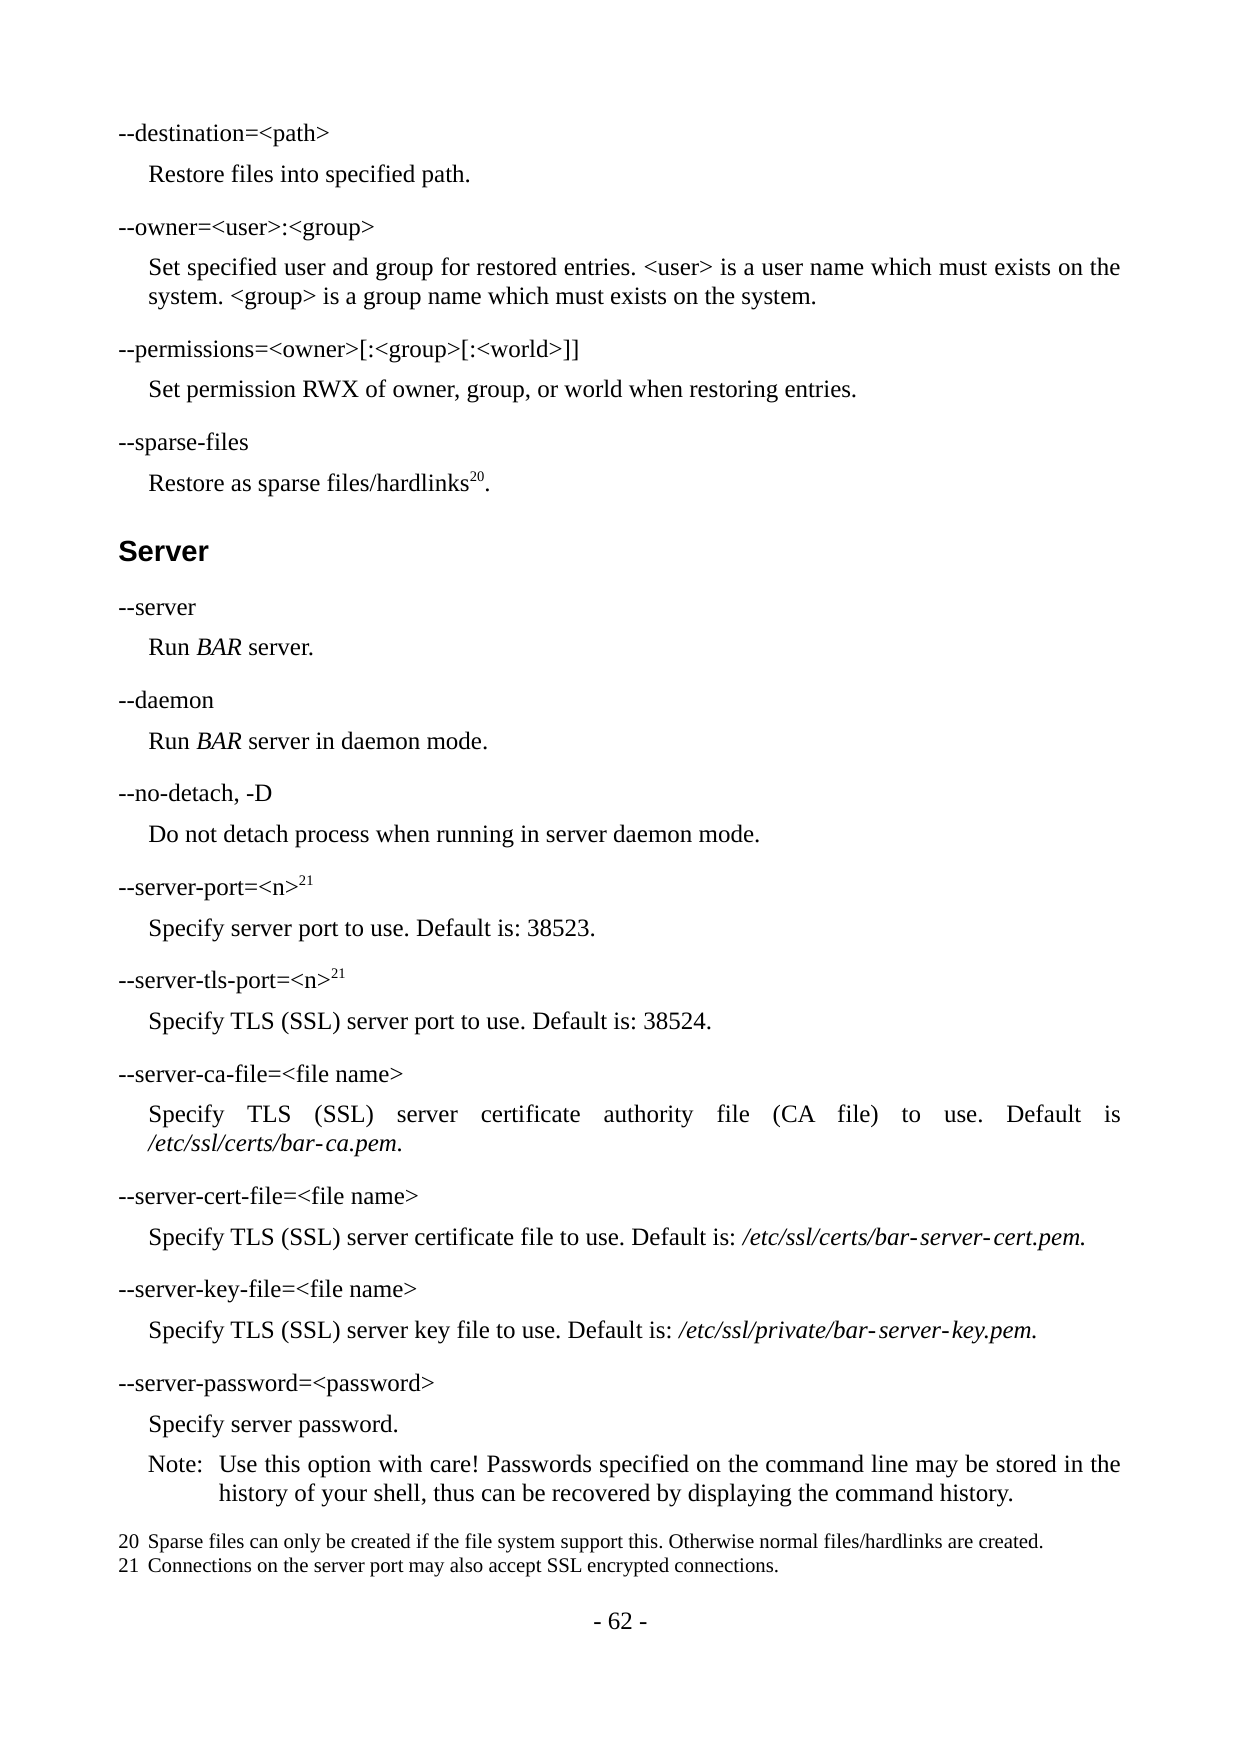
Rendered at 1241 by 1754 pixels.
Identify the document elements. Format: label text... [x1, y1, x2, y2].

text Do not detach process when running in server daemon mode. [148, 819, 1122, 848]
text Connections on the server port may also accept SSL encrypted connections. [118, 1553, 1122, 1577]
title --no-detach, -D [118, 778, 1122, 807]
text Sparse files can only be created if the file system support this. Otherwise normal files/hardlinks are created. [118, 1529, 1122, 1553]
title --destination=<path> [118, 118, 1122, 147]
text Restore as sparse files/hardlinks. [148, 468, 1122, 497]
text Note: Use this option with care! Passwords specified on the command line may be stored in the history of your shell, thus can be recovered by displaying the command history. [148, 1449, 1122, 1507]
title --server-ca-file=<file name> [118, 1059, 1122, 1088]
title --owner=<user>:<group> [118, 212, 1122, 240]
text Specify TLS (SSL) server key file to use. Default is: /etc/ssl/private/bar‑server‑key.pem. [148, 1315, 1122, 1344]
title --server-cert-file=<file name> [118, 1181, 1122, 1210]
title --daemon [118, 685, 1122, 714]
text Run BAR server in daemon mode. [148, 726, 1122, 754]
title --server-key-file=<file name> [118, 1274, 1122, 1303]
text Specify TLS (SSL) server certificate authority file (CA file) to use. Default is /etc/ssl/certs/bar‑ca.pem. [148, 1099, 1122, 1157]
text Specify TLS (SSL) server certificate file to use. Default is: /etc/ssl/certs/bar‑server‑cert.pem. [148, 1222, 1122, 1251]
title --sparse-files [118, 427, 1122, 456]
text Specify server password. [148, 1409, 1122, 1437]
title ‑‑server [118, 592, 1122, 620]
text Set specified user and group for restored entries. <user> is a user name which must exists on the system. <group> is a group name which must exists on the system. [148, 252, 1122, 310]
title --server-password=<password> [118, 1368, 1122, 1397]
text Restore files into specified path. [148, 159, 1122, 188]
text Set permission RWX of owner, group, or world when restoring entries. [148, 374, 1122, 403]
text Run BAR server. [148, 632, 1122, 661]
text Specify TLS (SSL) server port to use. Default is: 38524. [148, 1006, 1122, 1035]
subtitle Server [118, 534, 1122, 567]
title --permissions=<owner>[:<group>[:<world>]] [118, 334, 1122, 362]
title --server-port=<n> [118, 872, 1122, 901]
title --server-tls-port=<n>21 [118, 965, 1122, 994]
text Specify server port to use. Default is: 38523. [148, 913, 1122, 941]
